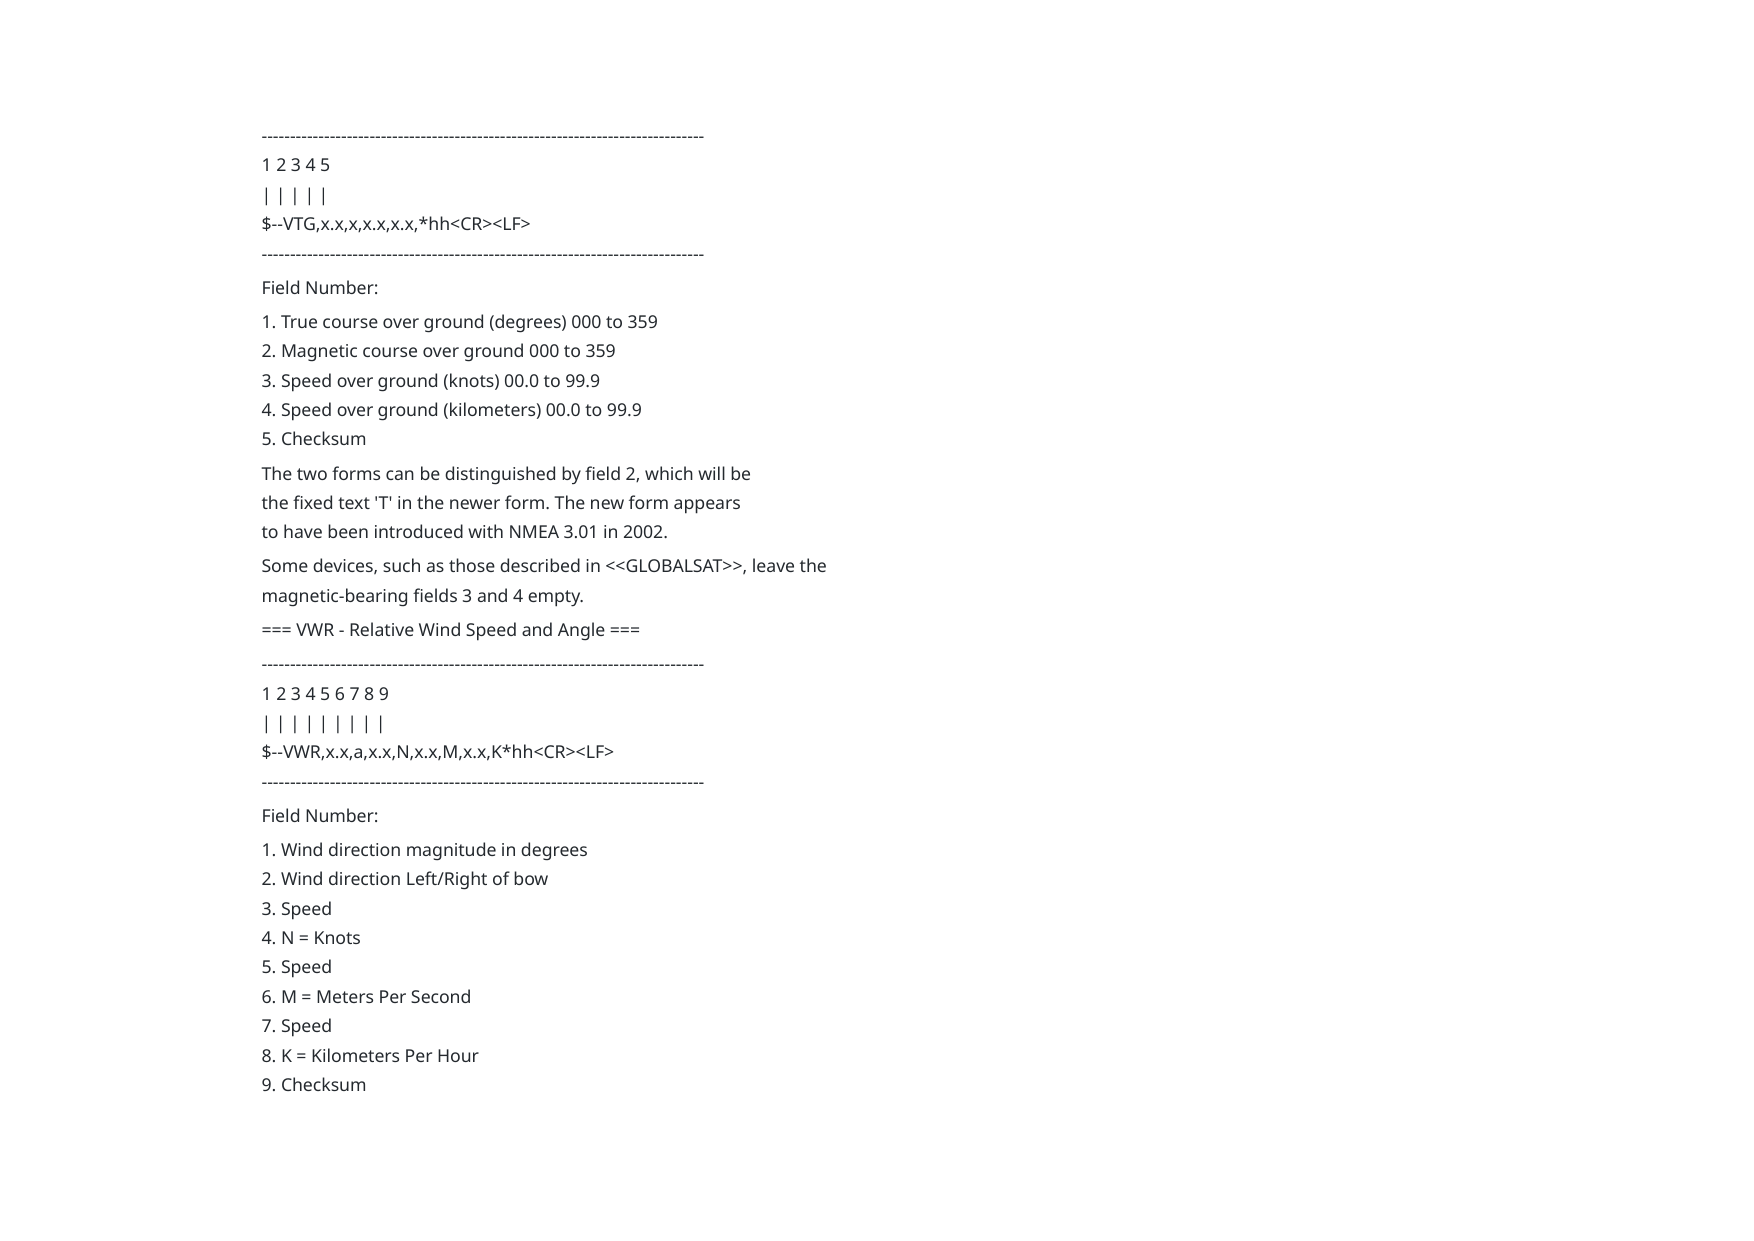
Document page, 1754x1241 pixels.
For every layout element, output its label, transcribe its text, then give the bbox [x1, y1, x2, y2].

table_cell 5. Checksum [261, 421, 1636, 451]
table_cell 6. M = Meters Per Second [261, 979, 1636, 1008]
table_cell magnetic-bearing fields 3 and 4 empty. [261, 578, 1636, 607]
table_cell [118, 451, 261, 456]
table_cell [261, 299, 1636, 304]
table_cell 1. True course over ground (degrees) 000 to 359 [261, 304, 1636, 333]
table_cell 3. Speed [261, 891, 1636, 920]
table_cell [118, 764, 261, 793]
table_cell [118, 544, 261, 548]
table_cell [118, 392, 261, 421]
table_cell [118, 607, 261, 612]
table_cell [118, 979, 261, 1008]
table_cell [261, 451, 1636, 456]
table_cell 2. Magnetic course over ground 000 to 359 [261, 333, 1636, 363]
table_cell [118, 236, 261, 265]
table_cell 1 2 3 4 5 6 7 8 9 [261, 676, 1636, 705]
table_cell [118, 1038, 261, 1067]
table_cell [118, 333, 261, 363]
table_cell Some devices, such as those described in <<GLOBALSAT>>, leave the [261, 549, 1636, 578]
table_cell [118, 1008, 261, 1038]
table_cell 1. Wind direction magnitude in degrees [261, 832, 1636, 861]
table_cell [118, 549, 261, 578]
table_cell $--VTG,x.x,x,x.x,x.x,*hh<CR><LF> [261, 206, 1636, 236]
table_cell [118, 118, 261, 147]
table_cell [118, 1096, 261, 1101]
table_cell Field Number: [261, 798, 1636, 827]
table_cell 8. K = Kilometers Per Hour [261, 1038, 1636, 1067]
table_cell [118, 578, 261, 607]
table_cell [118, 798, 261, 827]
table_cell [118, 1067, 261, 1096]
table_cell [118, 950, 261, 979]
table_cell ------------------------------------------------------------------------------ [261, 118, 1636, 147]
table_cell [261, 265, 1636, 270]
table_cell Field Number: [261, 270, 1636, 299]
table_cell === VWR - Relative Wind Speed and Angle === [261, 612, 1636, 641]
table_cell [118, 177, 261, 206]
table_cell the fixed text 'T' in the newer form. The new form appears [261, 485, 1636, 514]
table_cell [118, 612, 261, 641]
table_cell [118, 363, 261, 392]
table_cell [118, 270, 261, 299]
table_cell [118, 641, 261, 646]
table_cell [118, 299, 261, 304]
table_cell [118, 705, 261, 734]
table_cell ------------------------------------------------------------------------------ [261, 646, 1636, 676]
table_cell 3. Speed over ground (knots) 00.0 to 99.9 [261, 363, 1636, 392]
table_cell 4. Speed over ground (kilometers) 00.0 to 99.9 [261, 392, 1636, 421]
table_cell [118, 485, 261, 514]
table_cell 9. Checksum [261, 1067, 1636, 1096]
table_cell 4. N = Knots [261, 920, 1636, 949]
table_cell ------------------------------------------------------------------------------ [261, 764, 1636, 793]
table_cell [118, 920, 261, 949]
table_cell [118, 456, 261, 485]
table_cell 5. Speed [261, 950, 1636, 979]
table_cell [261, 827, 1636, 832]
table_cell | | | | | [261, 177, 1636, 206]
table_cell [118, 827, 261, 832]
table_cell [118, 265, 261, 270]
table_cell [118, 832, 261, 861]
table_cell [261, 544, 1636, 548]
table_cell [261, 607, 1636, 612]
table_cell [118, 861, 261, 891]
table_cell [118, 676, 261, 705]
table_cell [261, 1096, 1636, 1101]
table_cell [118, 304, 261, 333]
table_cell [261, 793, 1636, 798]
table_cell ------------------------------------------------------------------------------ [261, 236, 1636, 265]
table_cell [118, 646, 261, 676]
table_cell 7. Speed [261, 1008, 1636, 1038]
table_cell [118, 514, 261, 544]
table_cell to have been introduced with NMEA 3.01 in 2002. [261, 514, 1636, 544]
table_cell $--VWR,x.x,a,x.x,N,x.x,M,x.x,K*hh<CR><LF> [261, 734, 1636, 764]
table_cell 1 2 3 4 5 [261, 148, 1636, 177]
table_cell [118, 734, 261, 764]
table_cell [261, 641, 1636, 646]
table_cell [118, 891, 261, 920]
table_cell [118, 793, 261, 798]
table_cell The two forms can be distinguished by field 2, which will be [261, 456, 1636, 485]
table_cell | | | | | | | | | [261, 705, 1636, 734]
table_cell [118, 206, 261, 236]
table_cell [118, 421, 261, 451]
table_cell [118, 148, 261, 177]
table_cell 2. Wind direction Left/Right of bow [261, 861, 1636, 891]
